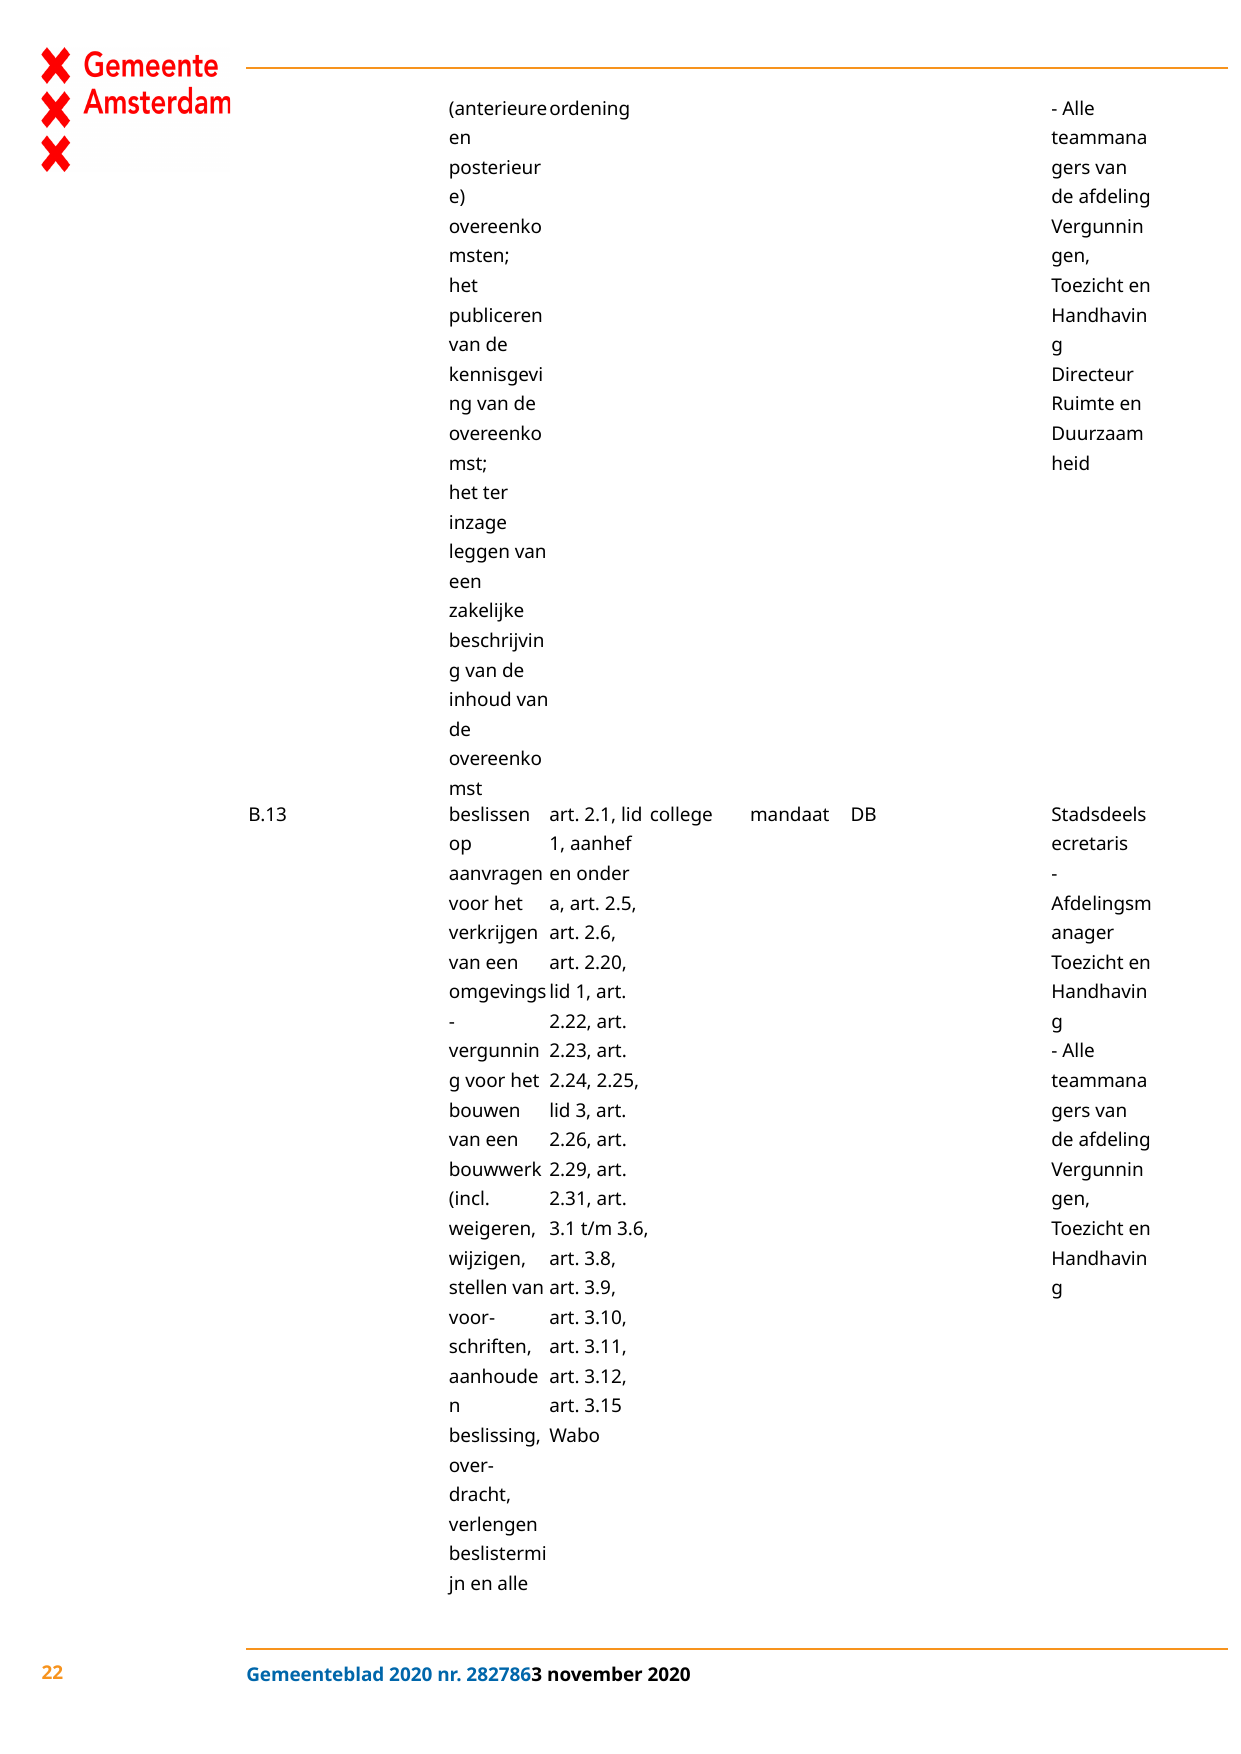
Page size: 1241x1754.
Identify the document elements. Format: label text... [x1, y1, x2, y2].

table_cell art. 2.1, lid 1, aanhef en onder a, art. 2.5, art. 2.6, art. 2.20, lid 1, art. 2.22, art. 2.23, art. 2.24, 2.25, lid 3, art. 2.26, art. 2.29, art. 2.31, art. 3.1 t/m 3.6, art. 3.8, art. 3.9, art. 3.10, art. 3.11, art. 3.12, art. 3.15 Wabo [549, 801, 649, 1596]
table_cell ordening [549, 95, 649, 801]
table_cell [951, 95, 1051, 801]
table_cell DB [850, 801, 951, 1596]
table_cell B.13 [248, 801, 449, 1596]
picture [41, 47, 231, 172]
table_cell college [650, 801, 750, 1596]
table_cell [850, 95, 951, 801]
table_cell (anterieure en posterieure) overeenkomsten; het publiceren van de kennisgeving van de overeenkomst; het ter inzage leggen van een zakelijke beschrijving van de inhoud van de overeenkomst [449, 95, 549, 801]
table_cell Stadsdeelsecretaris - Afdelingsmanager Toezicht en Handhaving - Alle teammanagers van de afdeling Vergunningen, Toezicht en Handhaving [1051, 801, 1152, 1596]
table_cell beslissen op aanvragen voor het verkrijgen van een omgevings-vergunning voor het bouwen van een bouwwerk (incl. weigeren, wijzigen, stellen van voor-schriften, aanhouden beslissing, over-dracht, verlengen beslistermijn en alle [449, 801, 549, 1596]
table_cell [750, 95, 850, 801]
table_cell - Alle teammanagers van de afdeling Vergunningen, Toezicht en Handhaving Directeur Ruimte en Duurzaamheid [1051, 95, 1152, 801]
table_cell [951, 801, 1051, 1596]
table_cell [650, 95, 750, 801]
table_cell [248, 95, 449, 801]
table_cell mandaat [750, 801, 850, 1596]
